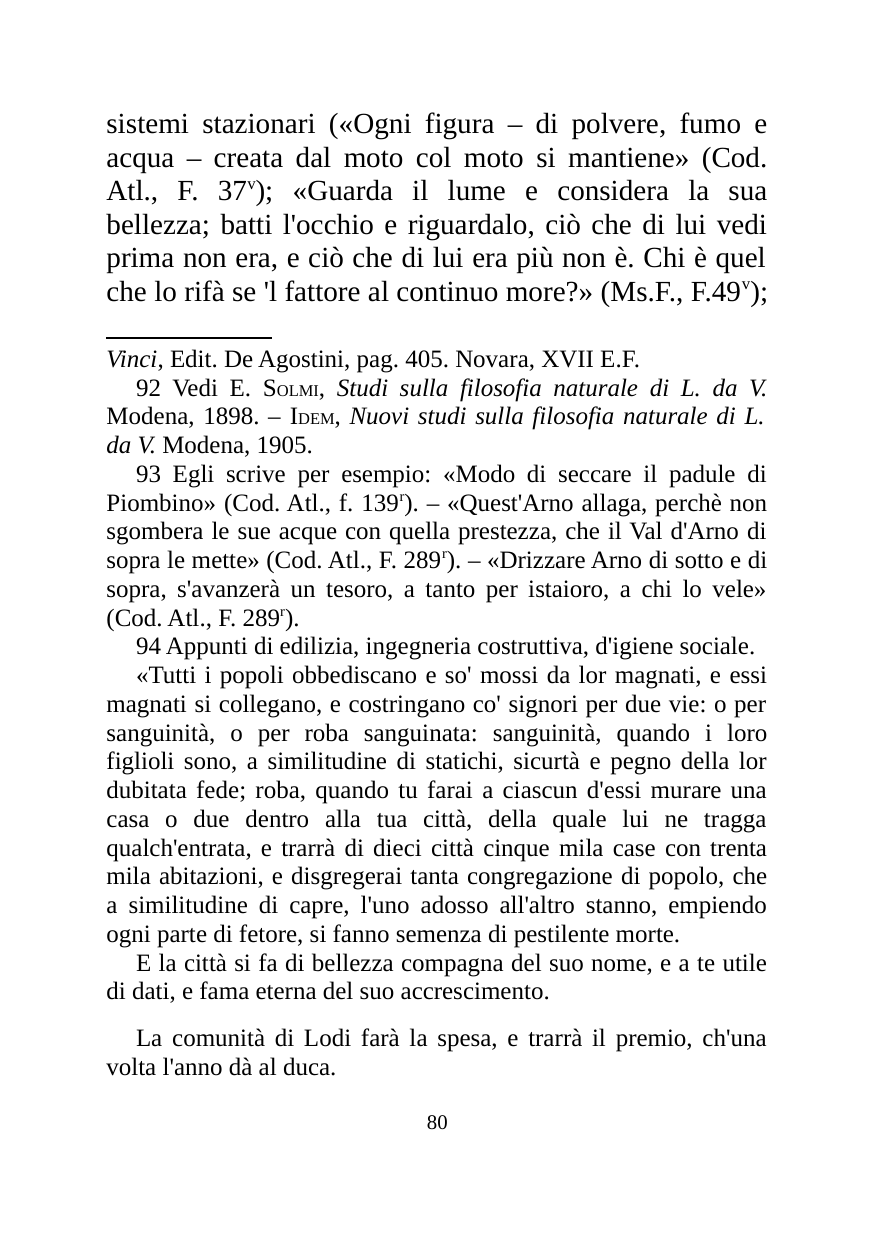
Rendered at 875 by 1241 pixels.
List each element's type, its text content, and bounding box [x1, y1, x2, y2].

text Vinci, Edit. De Agostini, pag. 405. Novara, XVII E.F. [106, 344, 768, 373]
text Appunti di edilizia, ingegneria costruttiva, d'igiene sociale. [106, 631, 768, 660]
text Vedi E. Solmi, Studi sulla filosofia naturale di L. da V. Modena, 1898. – Idem, Nuovi studi sulla filosofia naturale di L. da V. Modena, 1905. [106, 373, 768, 459]
text Egli scrive per esempio: «Modo di seccare il padule di Piombino» (Cod. Atl., f. 139r). – «Quest'Arno allaga, perchè non sgombera le sue acque con quella prestezza, che il Val d'Arno di sopra le mette» (Cod. Atl., F. 289r). – «Drizzare Arno di sotto e di sopra, s'avanzerà un tesoro, a tanto per istaioro, a chi lo vele» (Cod. Atl., F. 289r). [106, 459, 768, 631]
text sistemi stazionari («Ogni figura – di polvere, fumo e acqua – creata dal moto col moto si mantiene» (Cod. Atl., F. 37v); «Guarda il lume e considera la sua bellezza; batti l'occhio e riguardalo, ciò che di lui vedi prima non era, e ciò che di lui era più non è. Chi è quel che lo rifà se 'l fattore al continuo more?» (Ms.F., F.49v); [106, 106, 768, 307]
text «Tutti i popoli obbediscano e so' mossi da lor magnati, e essi magnati si collegano, e costringano co' signori per due vie: o per sanguinità, o per roba sanguinata: sanguinità, quando i loro figlioli sono, a similitudine di statichi, sicurtà e pegno della lor dubitata fede; roba, quando tu farai a ciascun d'essi murare una casa o due dentro alla tua città, della quale lui ne tragga qualch'entrata, e trarrà di dieci città cinque mila case con trenta mila abitazioni, e disgregerai tanta congregazione di popolo, che a similitudine di capre, l'uno adosso all'altro stanno, empiendo ogni parte di fetore, si fanno semenza di pestilente morte. [106, 660, 768, 948]
text La comunità di Lodi farà la spesa, e trarrà il premio, ch'una volta l'anno dà al duca. [106, 1023, 768, 1080]
text E la città si fa di bellezza compagna del suo nome, e a te utile di dati, e fama eterna del suo accrescimento. [106, 948, 768, 1005]
